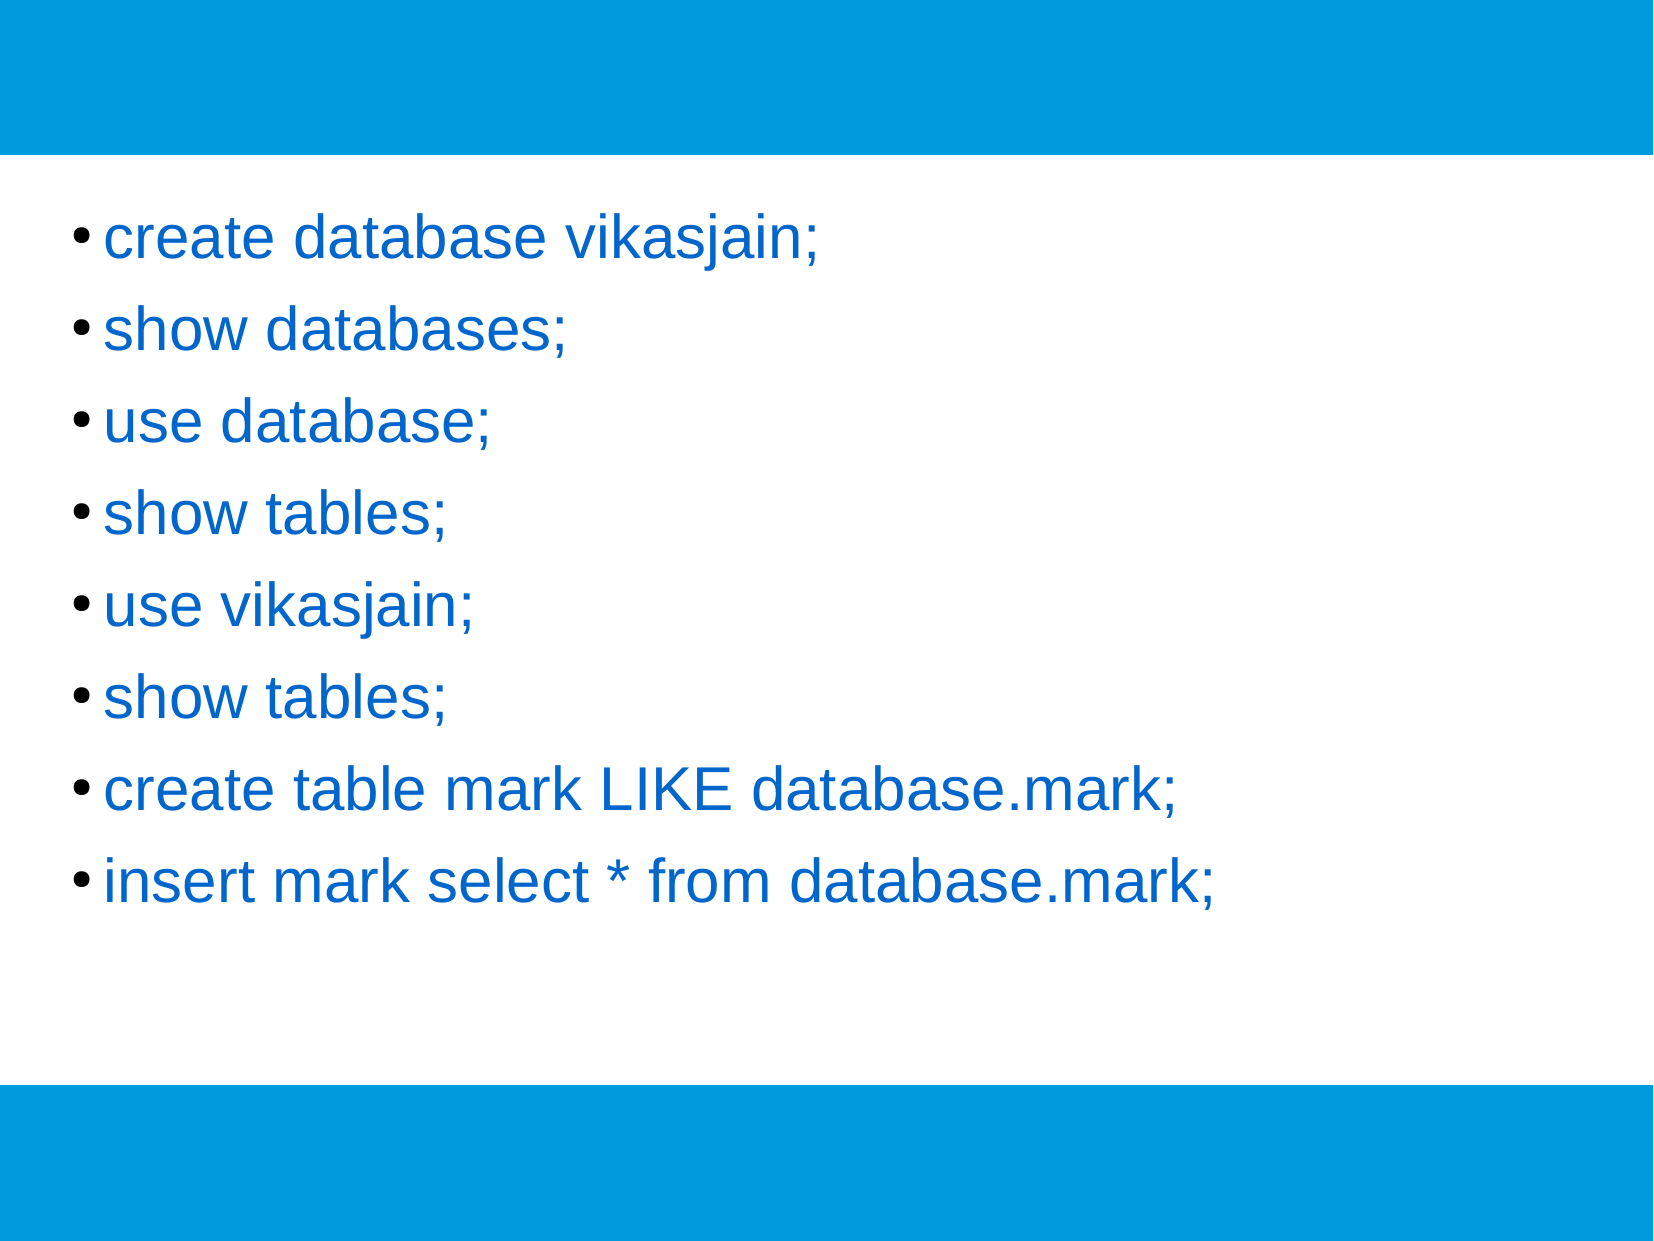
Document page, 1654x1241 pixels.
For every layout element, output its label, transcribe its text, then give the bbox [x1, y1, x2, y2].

list create database vikasjain; show databases; use database; show tables; use vikasjain; show tables; create table mark LIKE database.mark; insert mark select * from database.mark; [70, 202, 1559, 922]
